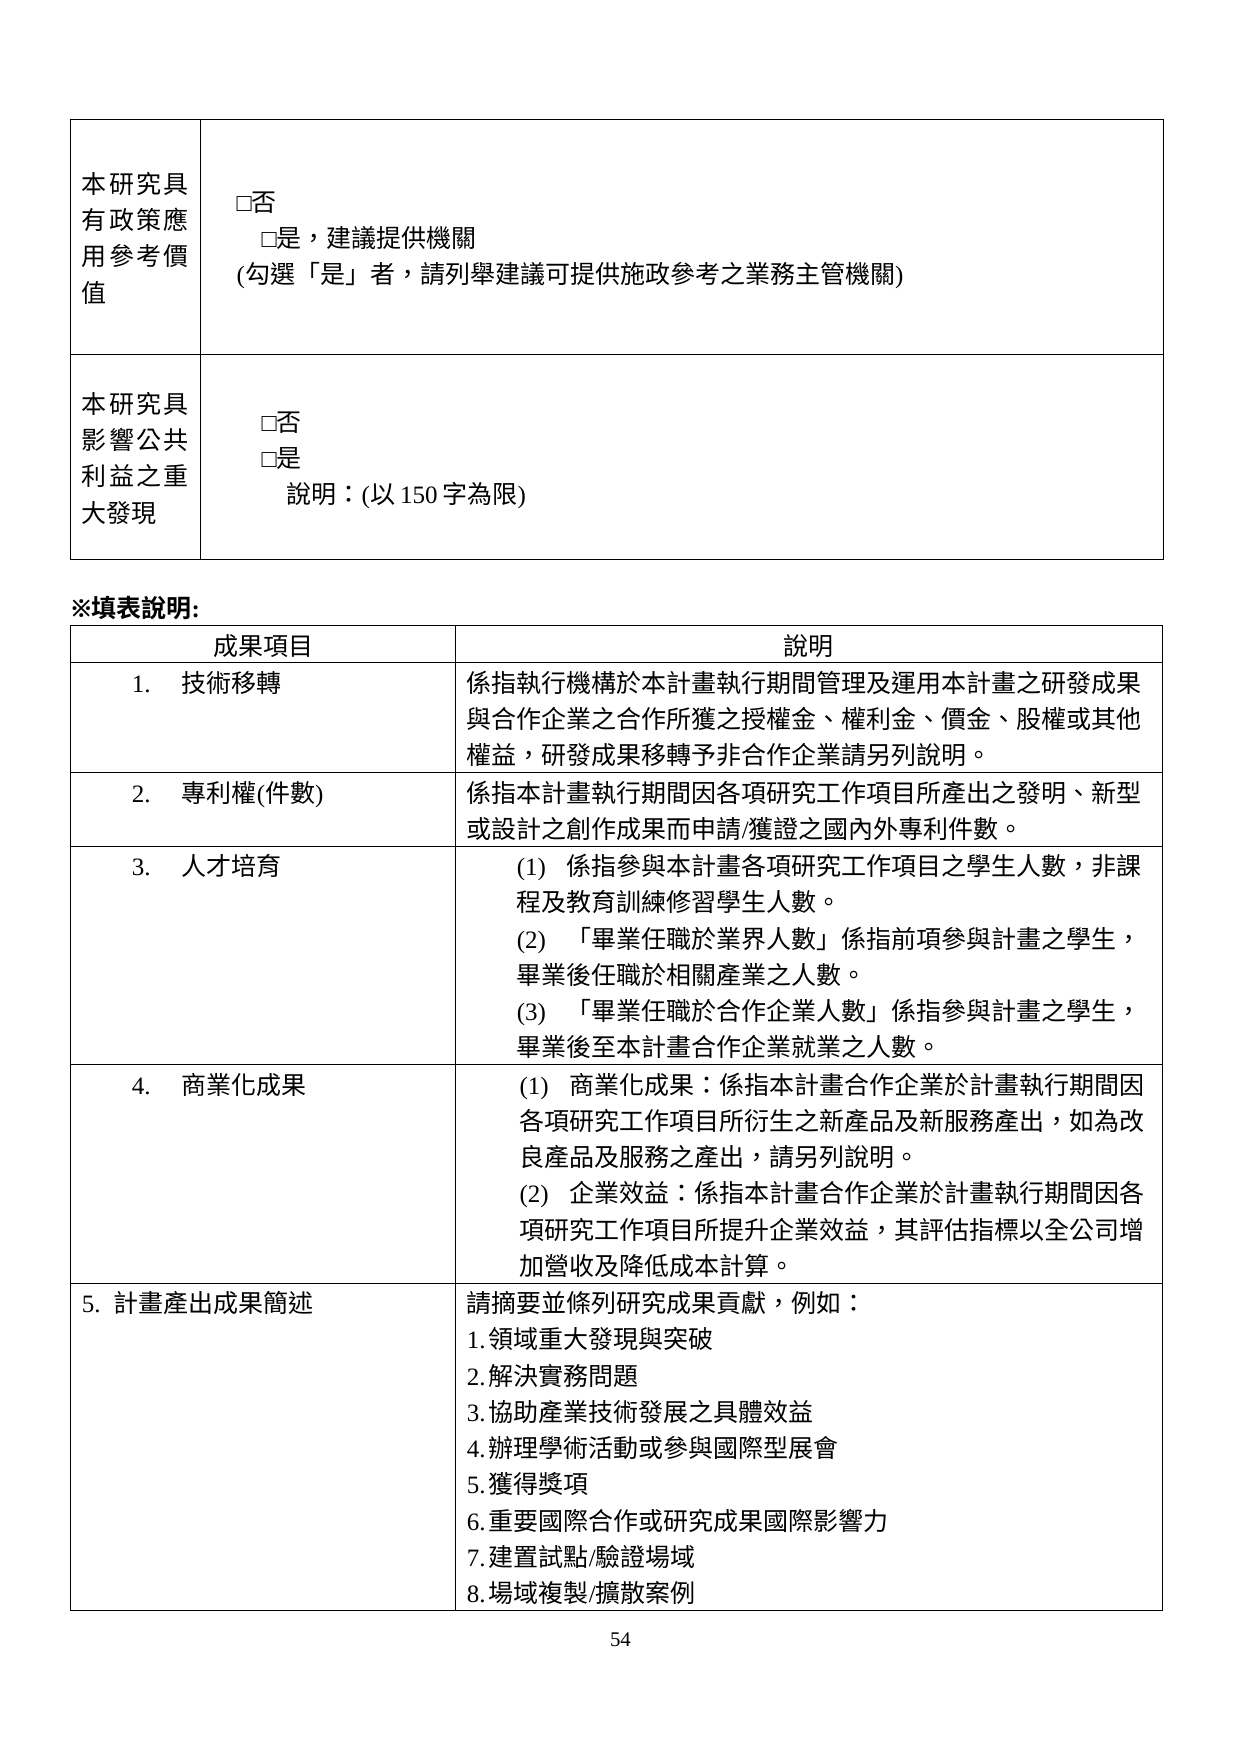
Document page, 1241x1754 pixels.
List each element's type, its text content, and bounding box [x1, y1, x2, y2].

table_header □否 □是，建議提供機關 (勾選「是」者，請列舉建議可提供施政參考之業務主管機關) [201, 120, 1163, 354]
table_cell 商業化成果 [71, 1065, 455, 1283]
table_cell 請摘要並條列研究成果貢獻，例如： 1. 領域重大發現與突破 2. 解決實務問題 3. 協助產業技術發展之具體效益 4. 辦理學術活動或參與國際型展會 5. 獲得獎項 6. 重要國際合作或研究成果國際影響力 7. 建置試點/驗證場域 8. 場域複製/擴散案例 [456, 1284, 1162, 1610]
table_cell 係指參與本計畫各項研究工作項目之學生人數，非課程及教育訓練修習學生人數。 「畢業任職於業界人數」係指前項參與計畫之學生，畢業後任職於相關產業之人數。 「畢業任職於合作企業人數」係指參與計畫之學生，畢業後至本計畫合作企業就業之人數。 [456, 847, 1162, 1064]
table_cell 5. 計畫產出成果簡述 [71, 1284, 455, 1610]
table_header 說明 [456, 626, 1162, 662]
table_cell 係指本計畫執行期間因各項研究工作項目所產出之發明、新型或設計之創作成果而申請/獲證之國內外專利件數。 [456, 773, 1162, 846]
table_header 成果項目 [71, 626, 455, 662]
table_cell 人才培育 [71, 847, 455, 1064]
table_cell 技術移轉 [71, 663, 455, 772]
table_cell □否 □是 說明：(以150字為限) [201, 355, 1163, 559]
table_cell 專利權(件數) [71, 773, 455, 846]
text ※填表說明: [71, 589, 1169, 625]
table_cell 商業化成果：係指本計畫合作企業於計畫執行期間因各項研究工作項目所衍生之新產品及新服務產出，如為改良產品及服務之產出，請另列說明。 企業效益：係指本計畫合作企業於計畫執行期間因各項研究工作項目所提升企業效益，其評估指標以全公司增加營收及降低成本計算。 [456, 1065, 1162, 1283]
table_header 本研究具有政策應用參考價值 [71, 120, 200, 354]
table_cell 係指執行機構於本計畫執行期間管理及運用本計畫之研發成果與合作企業之合作所獲之授權金、權利金、價金、股權或其他權益，研發成果移轉予非合作企業請另列說明。 [456, 663, 1162, 772]
table_cell 本研究具影響公共利益之重大發現 [71, 355, 200, 559]
